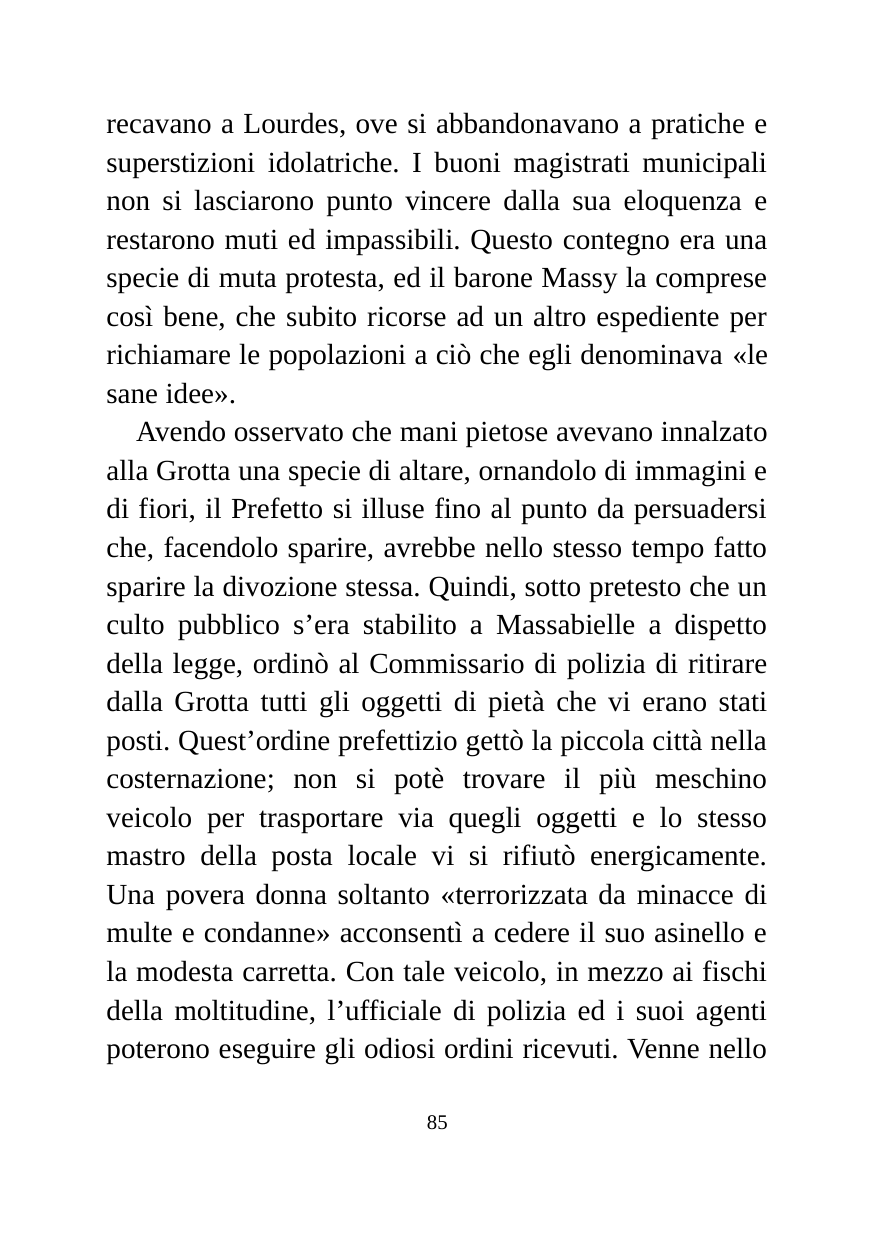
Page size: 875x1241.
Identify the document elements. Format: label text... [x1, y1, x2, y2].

text Avendo osservato che mani pietose avevano innalzato alla Grotta una specie di altare, ornandolo di immagini e di fiori, il Prefetto si illuse fino al punto da persuadersi che, facendolo sparire, avrebbe nello stesso tempo fatto sparire la divozione stessa. Quindi, sotto pretesto che un culto pubblico s’era stabilito a Massabielle a dispetto della legge, ordinò al Commissario di polizia di ritirare dalla Grotta tutti gli oggetti di pietà che vi erano stati posti. Quest’ordine prefettizio gettò la piccola città nella costernazione; non si potè trovare il più meschino veicolo per trasportare via quegli oggetti e lo stesso mastro della posta locale vi si rifiutò energicamente. Una povera donna soltanto «terrorizzata da minacce di multe e condanne» acconsentì a cedere il suo asinello e la modesta carretta. Con tale veicolo, in mezzo ai fischi della moltitudine, l’ufficiale di polizia ed i suoi agenti poterono eseguire gli odiosi ordini ricevuti. Venne nello [106, 414, 768, 1065]
text recavano a Lourdes, ove si abbandonavano a pratiche e superstizioni idolatriche. I buoni magistrati municipali non si lasciarono punto vincere dalla sua eloquenza e restarono muti ed impassibili. Questo contegno era una specie di muta protesta, ed il barone Massy la comprese così bene, che subito ricorse ad un altro espediente per richiamare le popolazioni a ciò che egli denominava «le sane idee». [106, 106, 768, 409]
